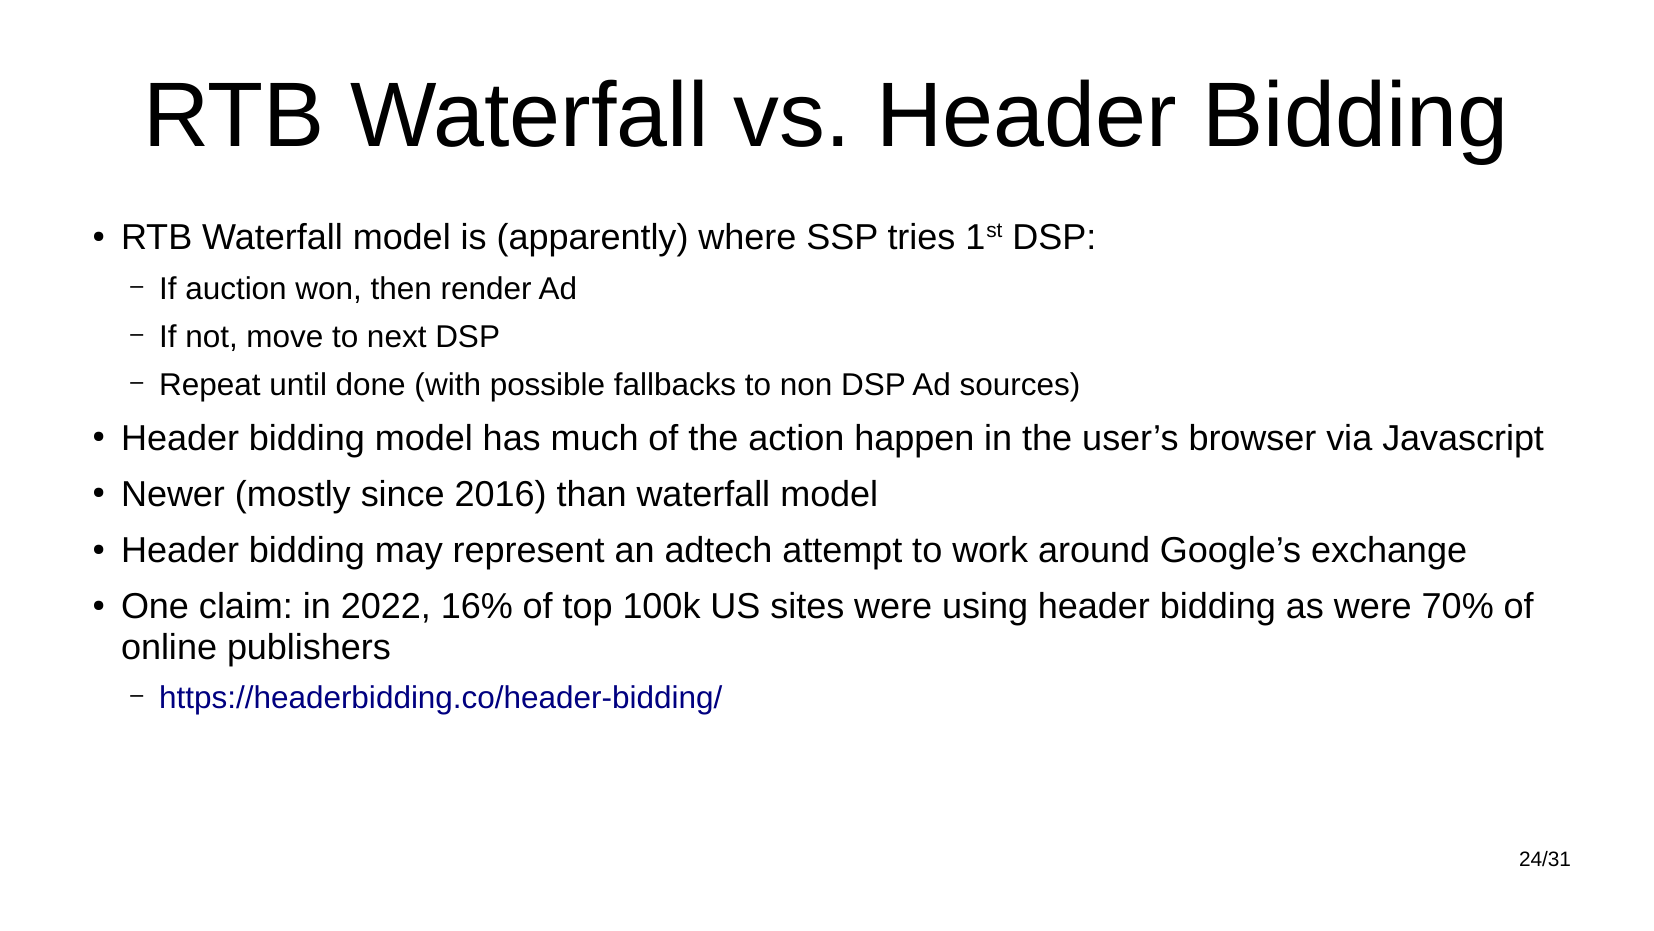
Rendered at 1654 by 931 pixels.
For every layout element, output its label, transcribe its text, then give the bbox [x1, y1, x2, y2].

title RTB Waterfall vs. Header Bidding [82, 37, 1571, 193]
list RTB Waterfall model is (apparently) where SSP tries 1st DSP: If auction won, then render Ad If not, move to next DSP Repeat until done (with possible fallbacks to non DSP Ad sources) Header bidding model has much of the action happen in the user’s browser via Javascript Newer (mostly since 2016) than waterfall model Header bidding may represent an adtech attempt to work around Google’s exchange One claim: in 2022, 16% of top 100k US sites were using header bidding as were 70% of online publishers https://headerbidding.co/header-bidding/ [82, 217, 1571, 758]
